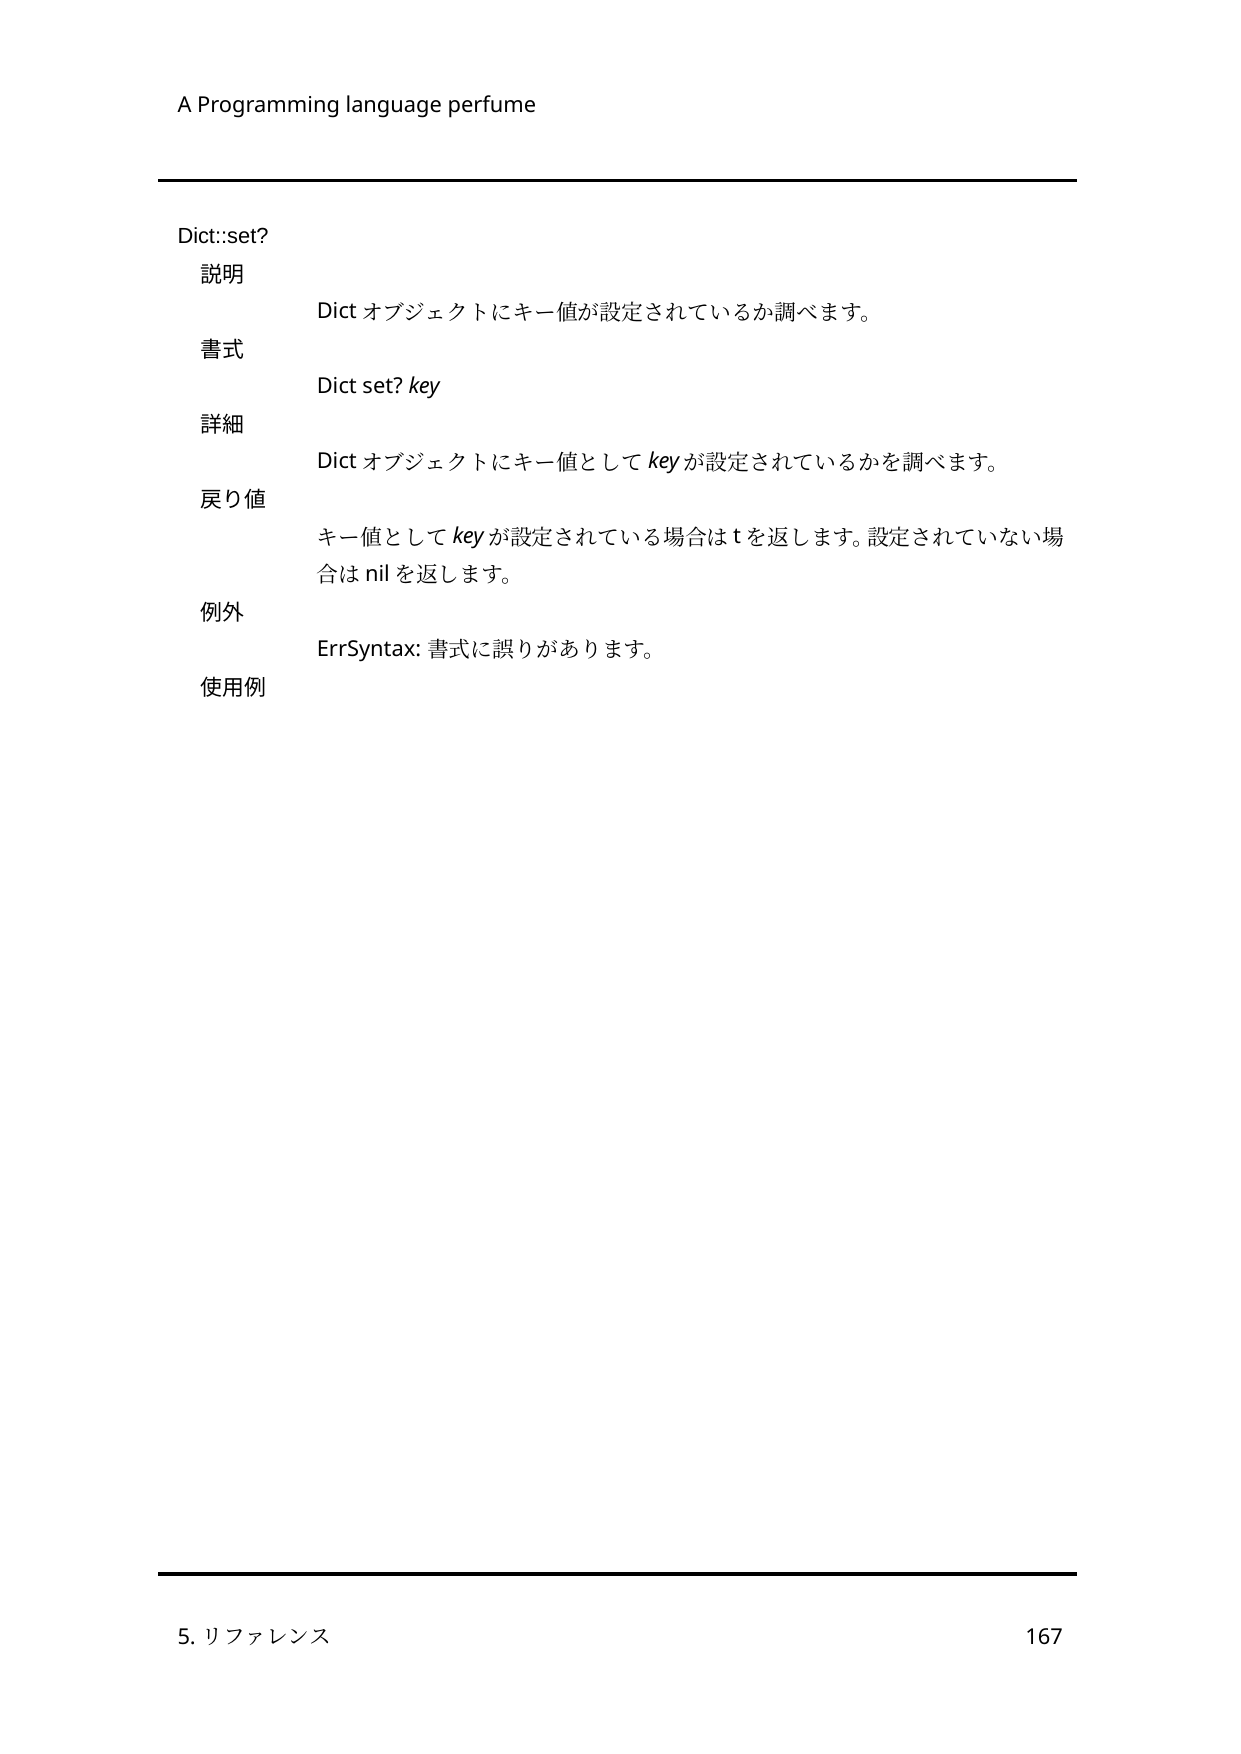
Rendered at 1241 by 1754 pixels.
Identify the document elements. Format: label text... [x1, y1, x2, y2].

table_cell Dictオブジェクトにキー値としてkeyが設定されているかを調べます。 [317, 404, 1063, 479]
table_cell 使用例 [200, 667, 317, 742]
table_cell 書式 [200, 329, 317, 404]
table_cell 例外 [200, 592, 317, 667]
table_header Dictオブジェクトにキー値が設定されているか調べます。 [317, 254, 1063, 329]
table_cell 詳細 [200, 404, 317, 479]
table_cell [317, 667, 1063, 742]
table_cell Dict set? key [317, 329, 1063, 404]
table_cell キー値としてkeyが設定されている場合はtを返します。設定されていない場合はnilを返します。 [317, 479, 1063, 592]
table_header 説明 [200, 254, 317, 329]
table_cell 戻り値 [200, 479, 317, 592]
table_cell ErrSyntax: 書式に誤りがあります。 [317, 592, 1063, 667]
subtitle Dict::set? [177, 217, 1063, 254]
